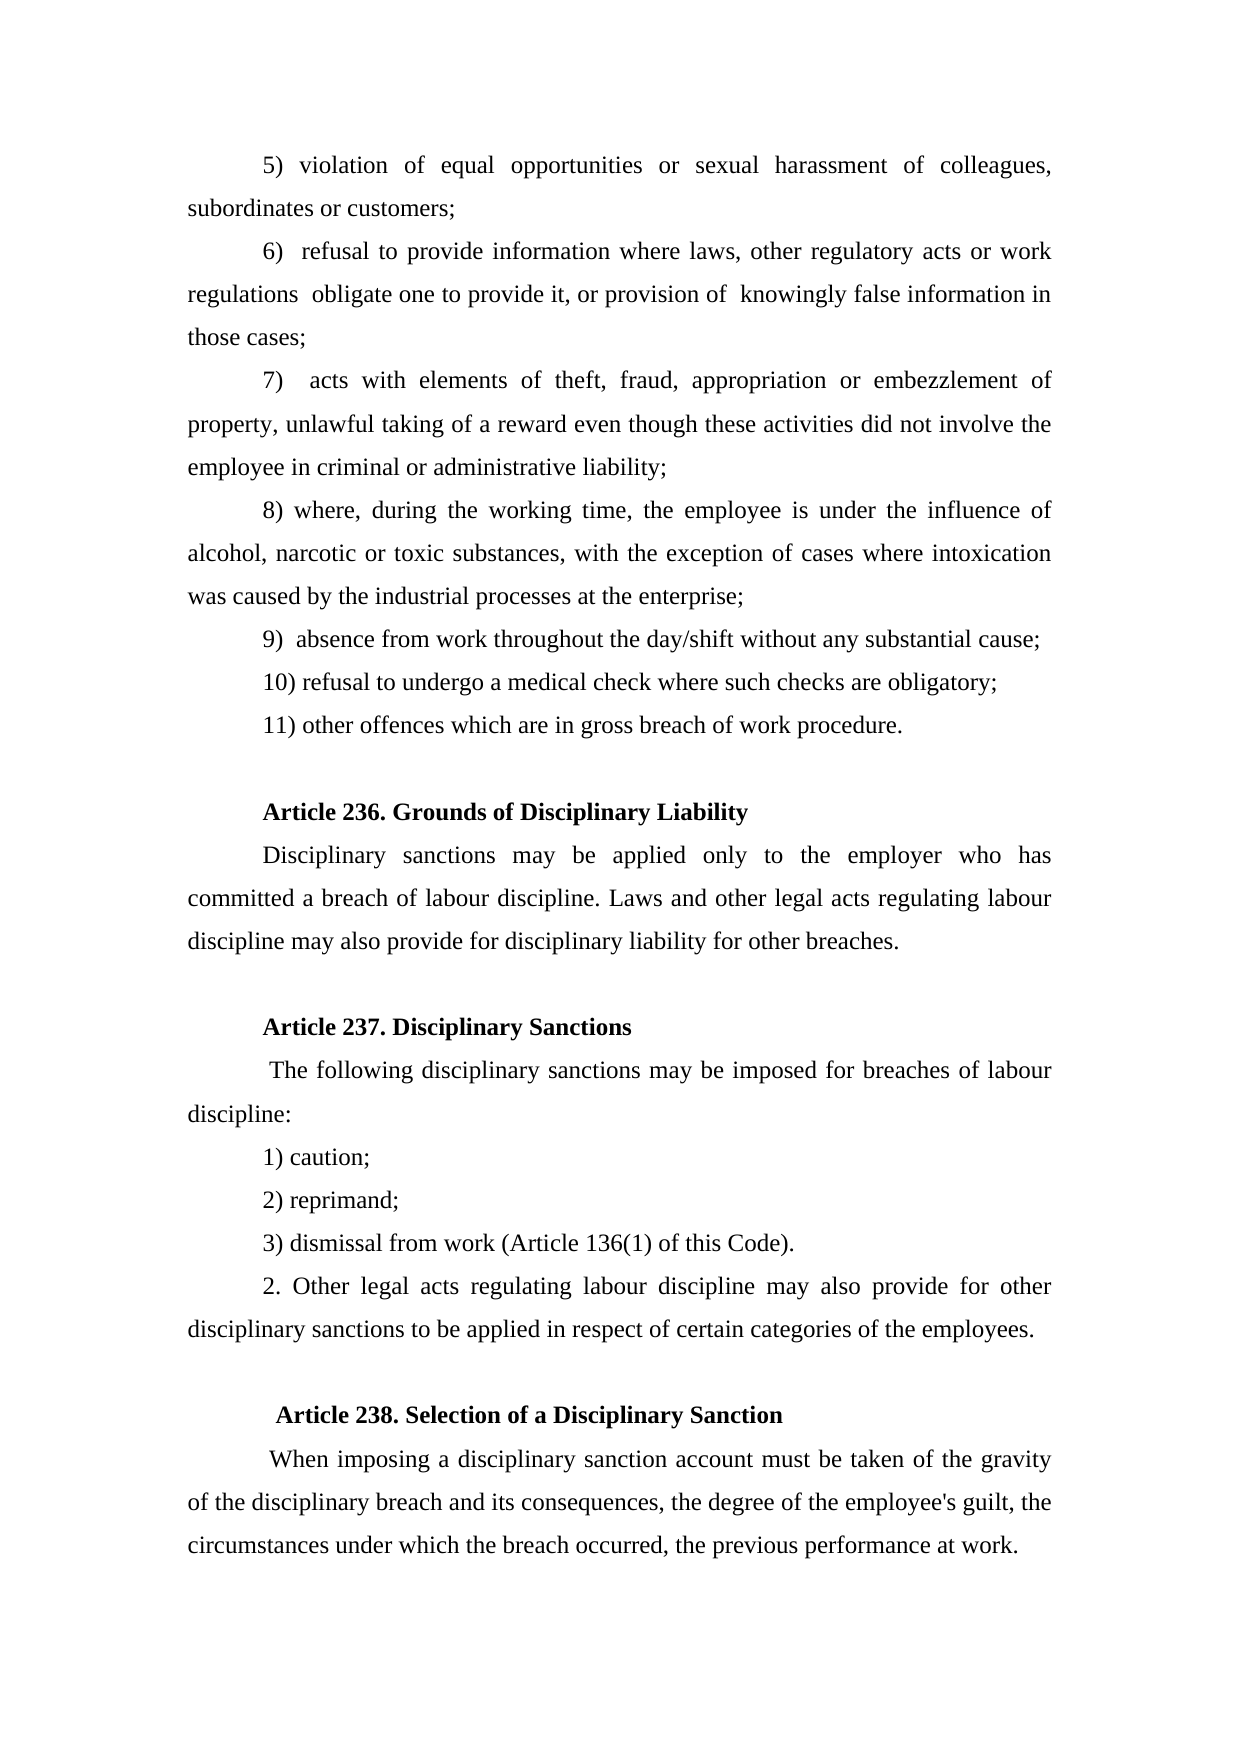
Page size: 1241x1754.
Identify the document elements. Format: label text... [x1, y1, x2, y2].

text Disciplinary sanctions may be applied only to the employer who has committed a breach of labour discipline. Laws and other legal acts regulating labour discipline may also provide for disciplinary liability for other breaches. [187, 840, 1053, 955]
text 5) violation of equal opportunities or sexual harassment of colleagues, subordinates or customers; [187, 150, 1053, 222]
text 2. Other legal acts regulating labour discipline may also provide for other disciplinary sanctions to be applied in respect of certain categories of the employees. [187, 1271, 1053, 1343]
text 10) refusal to undergo a medical check where such checks are obligatory; [187, 667, 1053, 696]
text The following disciplinary sanctions may be imposed for breaches of labour discipline: [187, 1056, 1053, 1127]
text 6) refusal to provide information where laws, other regulatory acts or work regulations obligate one to provide it, or provision of knowingly false information in those cases; [187, 236, 1053, 351]
text 7) acts with elements of theft, fraud, appropriation or embezzlement of property, unlawful taking of a reward even though these activities did not involve the employee in criminal or administrative liability; [187, 366, 1053, 481]
text 9) absence from work throughout the day/shift without any substantial cause; [187, 624, 1053, 653]
text When imposing a disciplinary sanction account must be taken of the gravity of the disciplinary breach and its consequences, the degree of the employee's guilt, the circumstances under which the breach occurred, the previous performance at work. [187, 1444, 1053, 1559]
text Article 237. Disciplinary Sanctions [187, 1012, 1053, 1041]
text 1) caution; [187, 1142, 1053, 1171]
text 8) where, during the working time, the employee is under the influence of alcohol, narcotic or toxic substances, with the exception of cases where intoxication was caused by the industrial processes at the enterprise; [187, 495, 1053, 610]
text Article 238. Selection of a Disciplinary Sanction [187, 1401, 1053, 1429]
text Article 236. Grounds of Disciplinary Liability [187, 797, 1053, 826]
text 11) other offences which are in gross breach of work procedure. [187, 711, 1053, 739]
text 2) reprimand; [187, 1185, 1053, 1214]
text 3) dismissal from work (Article 136(1) of this Code). [187, 1228, 1053, 1257]
